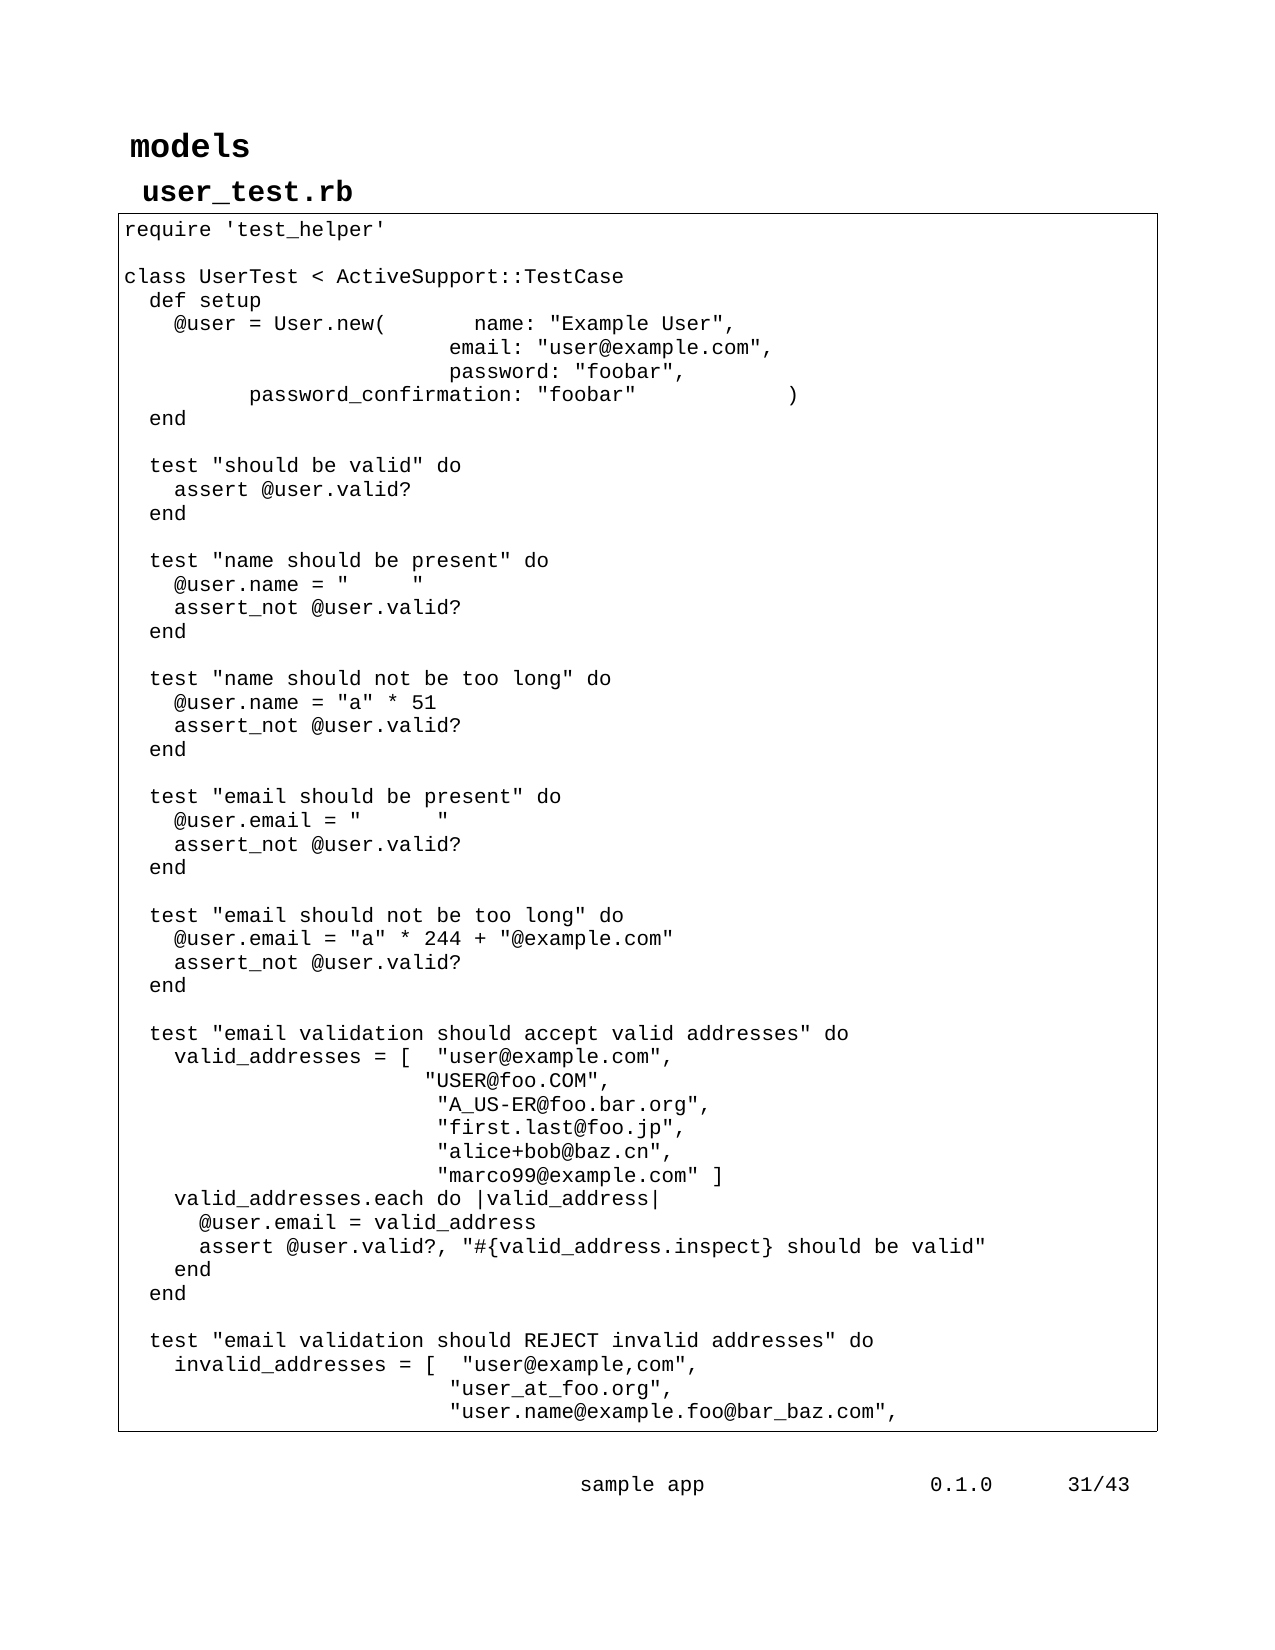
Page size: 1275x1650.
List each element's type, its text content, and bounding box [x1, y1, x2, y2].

table_header require 'test_helper' class UserTest < ActiveSupport::TestCase def setup @user = User.new( name: "Example User", email: "user@example.com", password: "foobar", password_confirmation: "foobar" ) end test "should be valid" do assert @user.valid? end test "name should be present" do @user.name = " " assert_not @user.valid? end test "name should not be too long" do @user.name = "a" * 51 assert_not @user.valid? end test "email should be present" do @user.email = " " assert_not @user.valid? end test "email should not be too long" do @user.email = "a" * 244 + "@example.com" assert_not @user.valid? end test "email validation should accept valid addresses" do valid_addresses = [ "user@example.com", "USER@foo.COM", "A_US-ER@foo.bar.org", "first.last@foo.jp", "alice+bob@baz.cn", "marco99@example.com" ] valid_addresses.each do |valid_address| @user.email = valid_address assert @user.valid?, "#{valid_address.inspect} should be valid" end end test "email validation should REJECT invalid addresses" do invalid_addresses = [ "user@example,com", "user_at_foo.org", "user.name@example.foo@bar_baz.com", [119, 214, 1157, 1431]
subtitle models [130, 130, 1157, 168]
subtitle user_test.rb [142, 177, 1157, 210]
